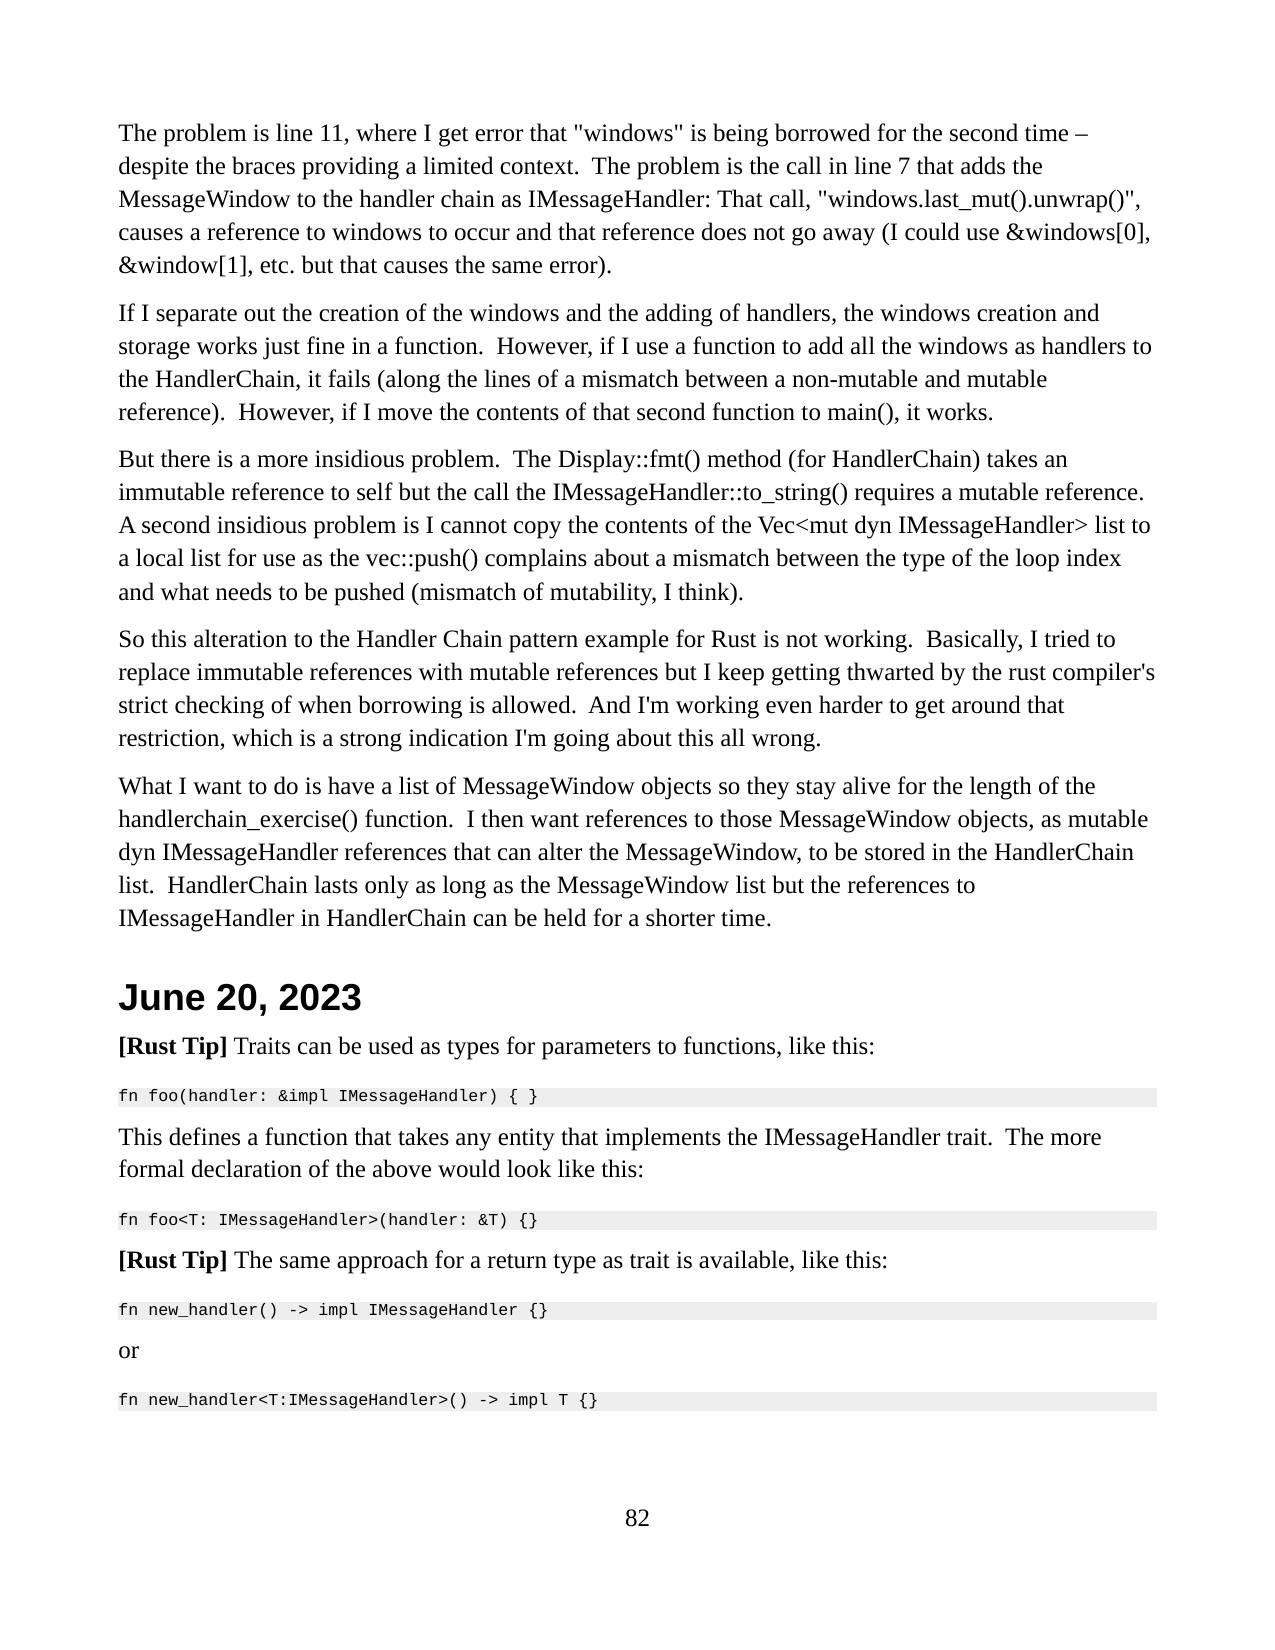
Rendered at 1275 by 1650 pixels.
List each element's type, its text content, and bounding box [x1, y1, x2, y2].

text The problem is line 11, where I get error that "windows" is being borrowed for the second time – despite the braces providing a limited context. The problem is the call in line 7 that adds the MessageWindow to the handler chain as IMessageHandler: That call, "windows.last_mut().unwrap()", causes a reference to windows to occur and that reference does not go away (I could use &windows[0], &window[1], etc. but that causes the same error). [118, 118, 1157, 279]
text [Rust Tip] Traits can be used as types for parameters to functions, like this: [118, 1031, 1157, 1060]
text fn foo<T: IMessageHandler>(handler: &T) {} [118, 1211, 1157, 1230]
text fn new_handler<T:IMessageHandler>() -> impl T {} [118, 1392, 1157, 1411]
text or [118, 1335, 1157, 1364]
text This defines a function that takes any entity that implements the IMessageHandler trait. The more formal declaration of the above would look like this: [118, 1122, 1157, 1183]
text [Rust Tip] The same approach for a return type as trait is available, like this: [118, 1245, 1157, 1274]
text But there is a more insidious problem. The Display::fmt() method (for HandlerChain) takes an immutable reference to self but the call the IMessageHandler::to_string() requires a mutable reference. A second insidious problem is I cannot copy the contents of the Vec<mut dyn IMessageHandler> list to a local list for use as the vec::push() complains about a mismatch between the type of the loop index and what needs to be pushed (mismatch of mutability, I think). [118, 444, 1157, 605]
subtitle June 20, 2023 [118, 976, 1157, 1019]
text So this alteration to the Handler Chain pattern example for Rust is not working. Basically, I tried to replace immutable references with mutable references but I keep getting thwarted by the rust compiler's strict checking of when borrowing is allowed. And I'm working even harder to get around that restriction, which is a strong indication I'm going about this all wrong. [118, 624, 1157, 752]
text fn foo(handler: &impl IMessageHandler) { } [118, 1088, 1157, 1107]
text If I separate out the creation of the windows and the adding of handlers, the windows creation and storage works just fine in a function. However, if I use a function to add all the windows as handlers to the HandlerChain, it fails (along the lines of a mismatch between a non-mutable and mutable reference). However, if I move the contents of that second function to main(), it works. [118, 298, 1157, 426]
text What I want to do is have a list of MessageWindow objects so they stay alive for the length of the handlerchain_exercise() function. I then want references to those MessageWindow objects, as mutable dyn IMessageHandler references that can alter the MessageWindow, to be stored in the HandlerChain list. HandlerChain lasts only as long as the MessageWindow list but the references to IMessageHandler in HandlerChain can be held for a shorter time. [118, 771, 1157, 932]
text fn new_handler() -> impl IMessageHandler {} [118, 1302, 1157, 1320]
